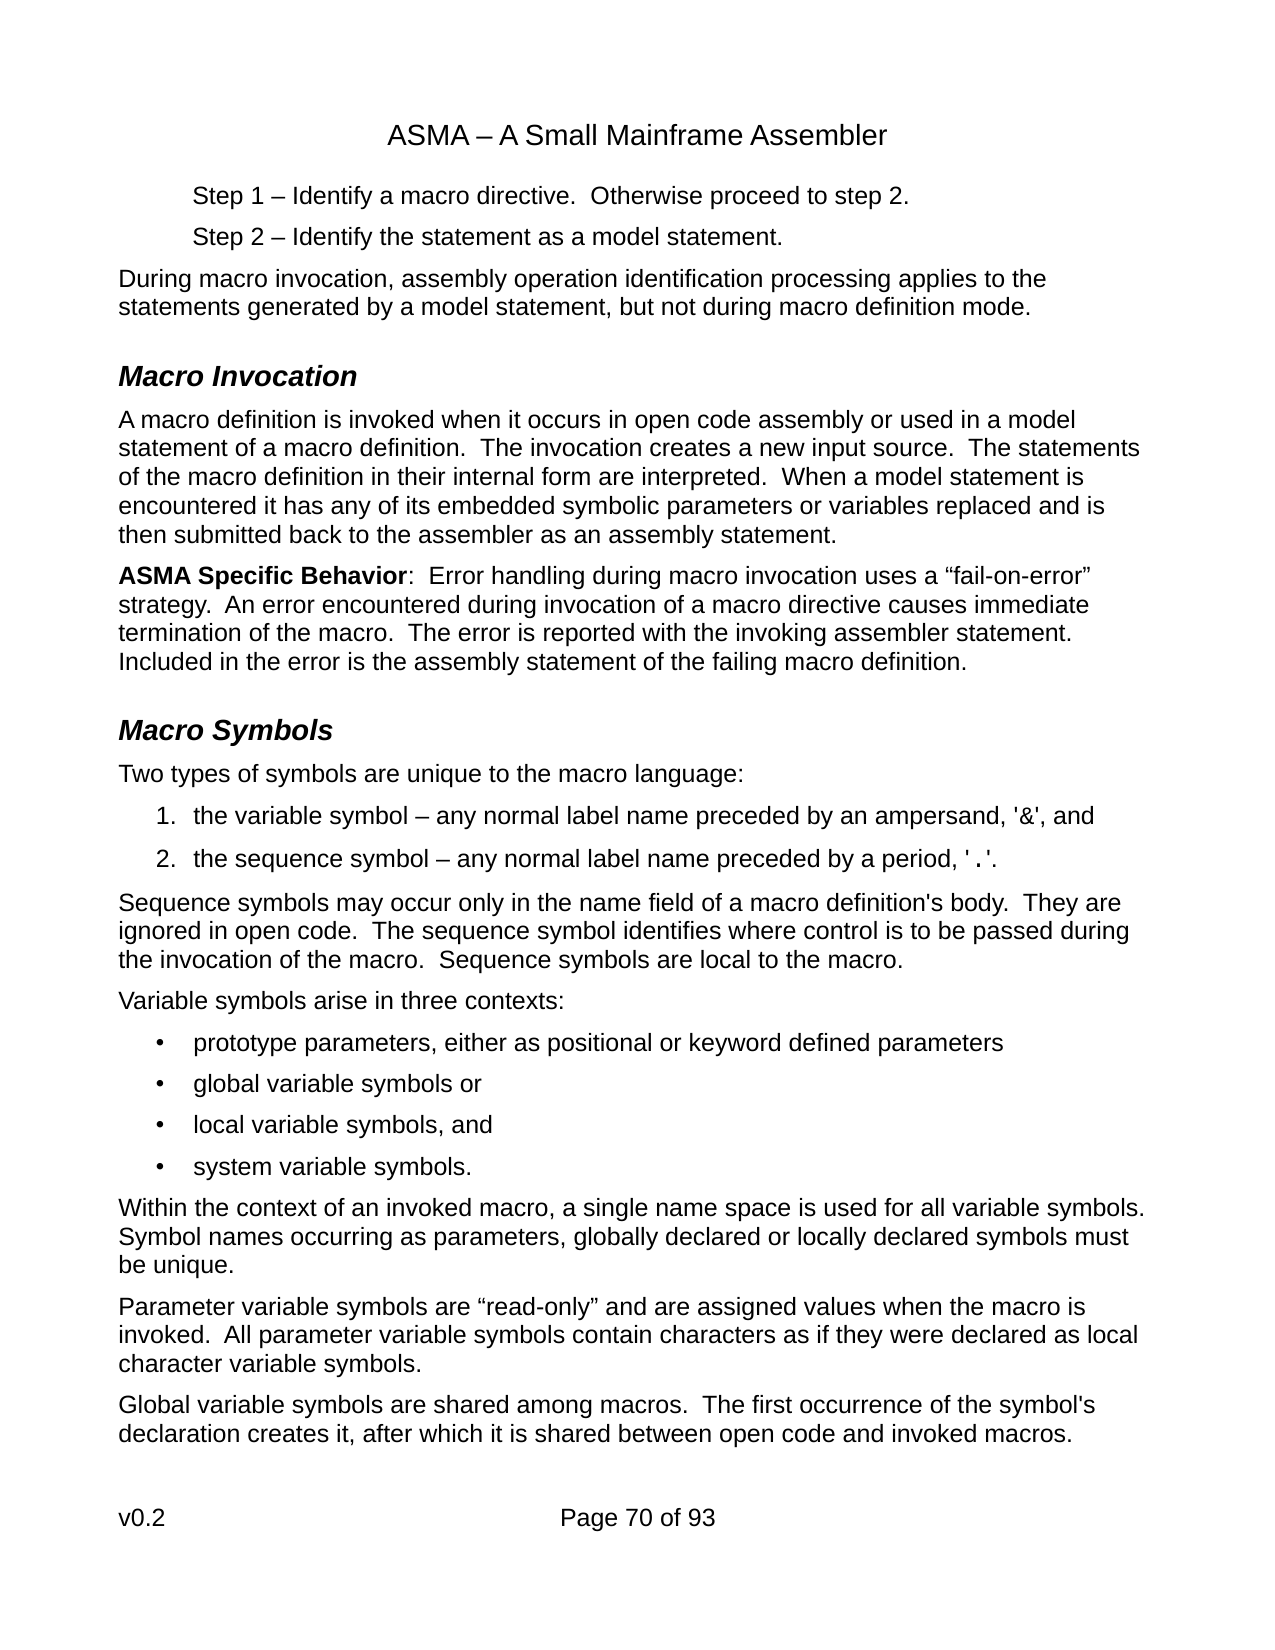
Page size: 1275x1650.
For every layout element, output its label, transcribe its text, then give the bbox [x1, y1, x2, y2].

subtitle Macro Invocation [118, 359, 1157, 392]
list local variable symbols, and [156, 1110, 1157, 1139]
text Parameter variable symbols are “read-only” and are assigned values when the macro is invoked. All parameter variable symbols contain characters as if they were declared as local character variable symbols. [118, 1292, 1157, 1378]
list the sequence symbol – any normal label name preceded by a period, '.'. [156, 844, 1157, 875]
text Global variable symbols are shared among macros. The first occurrence of the symbol's declaration creates it, after which it is shared between open code and invoked macros. [118, 1391, 1157, 1448]
text Variable symbols arise in three contexts: [118, 986, 1157, 1015]
text ASMA Specific Behavior: Error handling during macro invocation uses a “fail-on-error” strategy. An error encountered during invocation of a macro directive causes immediate termination of the macro. The error is reported with the invoking assembler statement. Included in the error is the assembly statement of the failing macro definition. [118, 561, 1157, 676]
text Sequence symbols may occur only in the name field of a macro definition's body. They are ignored in open code. The sequence symbol identifies where control is to be passed during the invocation of the macro. Sequence symbols are local to the macro. [118, 888, 1157, 974]
text Step 1 – Identify a macro directive. Otherwise proceed to step 2. [192, 181, 1157, 210]
subtitle Macro Symbols [118, 713, 1157, 747]
list the variable symbol – any normal label name preceded by an ampersand, '&', and [156, 801, 1157, 832]
text Step 2 – Identify the statement as a model statement. [192, 222, 1157, 251]
text Within the context of an invoked macro, a single name space is used for all variable symbols. Symbol names occurring as parameters, globally declared or locally declared symbols must be unique. [118, 1193, 1157, 1279]
text A macro definition is invoked when it occurs in open code assembly or used in a model statement of a macro definition. The invocation creates a new input source. The statements of the macro definition in their internal form are interpreted. When a model statement is encountered it has any of its embedded symbolic parameters or variables replaced and is then submitted back to the assembler as an assembly statement. [118, 405, 1157, 548]
list global variable symbols or [156, 1069, 1157, 1098]
list prototype parameters, either as positional or keyword defined parameters [156, 1028, 1157, 1056]
text Two types of symbols are unique to the macro language: [118, 759, 1157, 788]
text During macro invocation, assembly operation identification processing applies to the statements generated by a model statement, but not during macro definition mode. [118, 264, 1157, 321]
list system variable symbols. [156, 1152, 1157, 1181]
